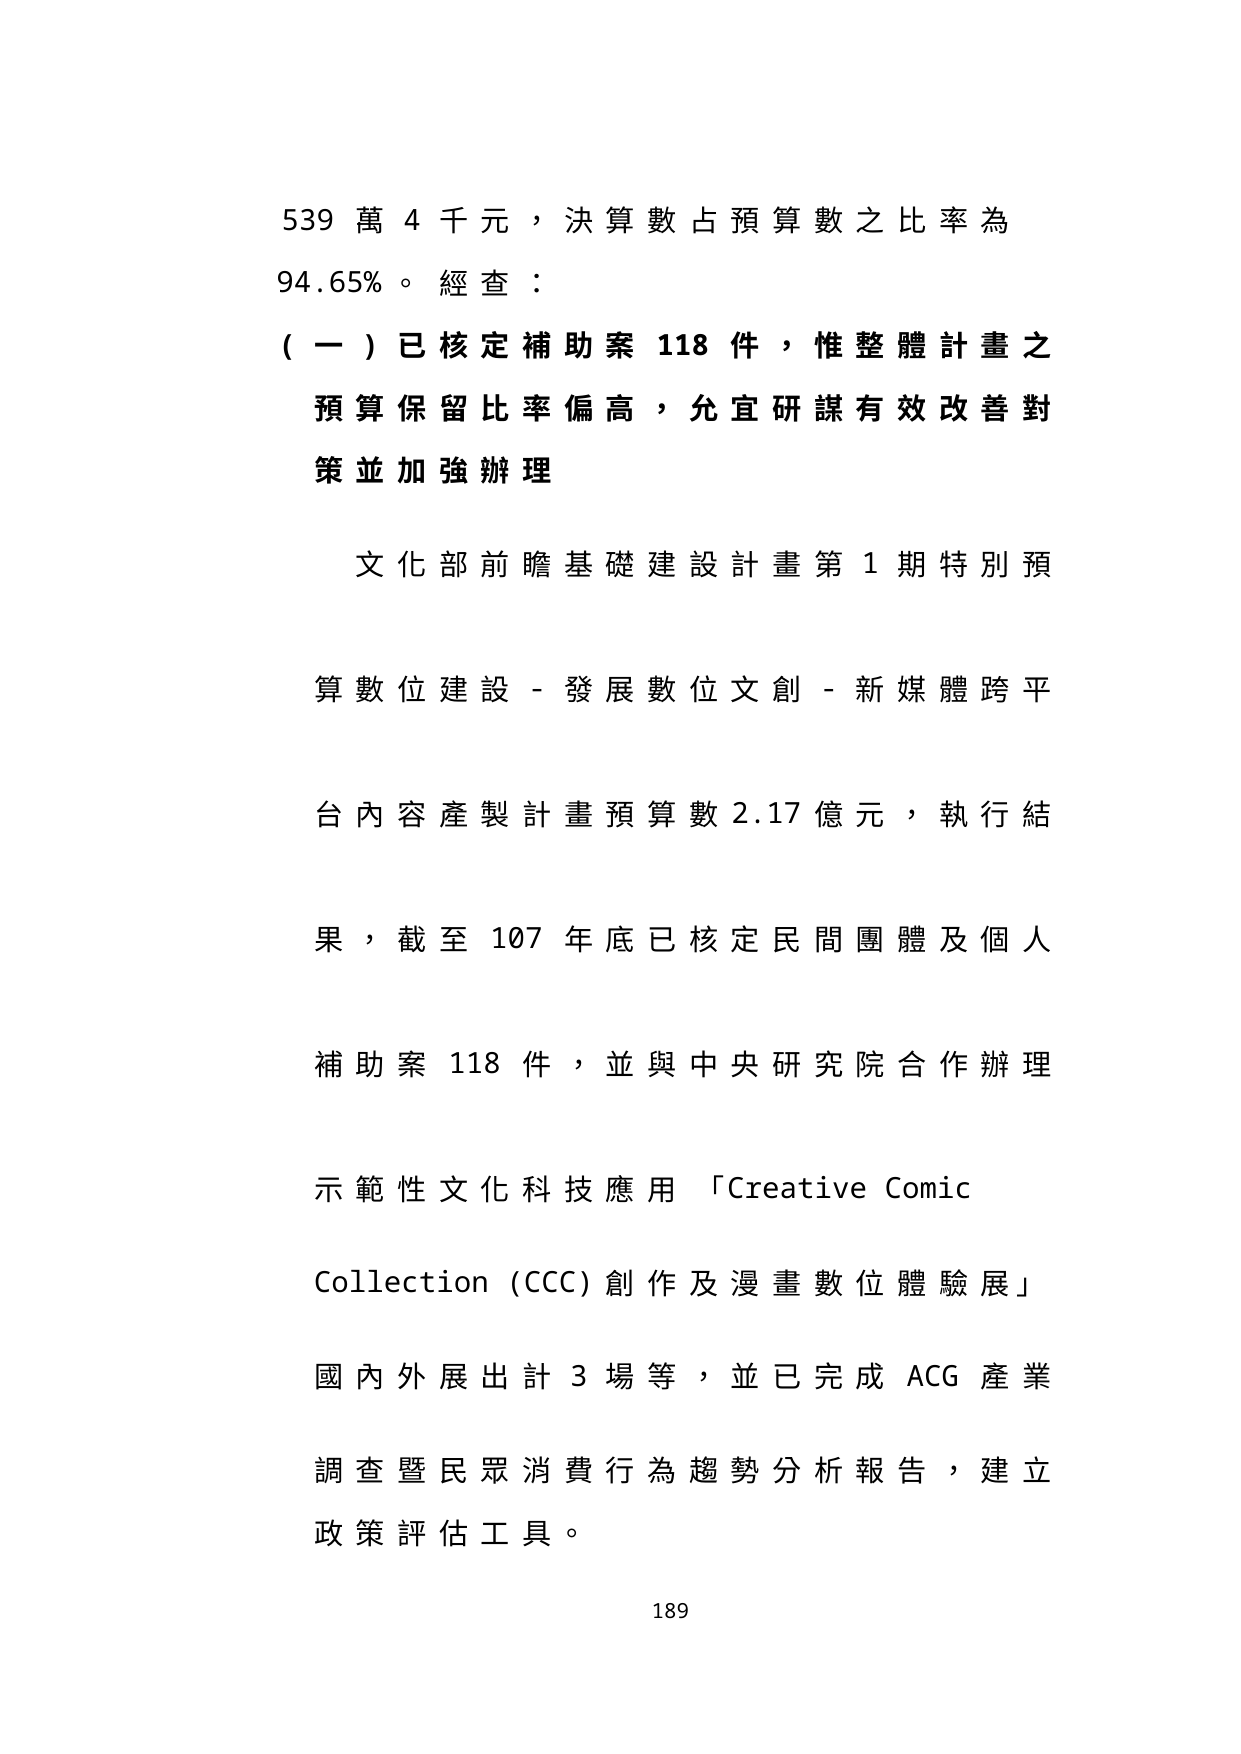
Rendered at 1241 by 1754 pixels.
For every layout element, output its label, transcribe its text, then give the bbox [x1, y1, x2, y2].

text (一)已核定補助案118件，惟整體計畫之預算保留比率偏高，允宜研謀有效改善對策並加強辦理 [242, 302, 1058, 490]
text 539萬4千元，決算數占預算數之比率為94.65%。經查： [242, 177, 1058, 302]
text 文化部前瞻基礎建設計畫第1期特別預算數位建設-發展數位文創-新媒體跨平台內容產製計畫預算數2.17億元，執行結果，截至107年底已核定民間團體及個人補助案118件，並與中央研究院合作辦理示範性文化科技應用「Creative Comic Collection (CCC)創作及漫畫數位體驗展」國內外展出計3場等，並已完成ACG產業調查暨民眾消費行為趨勢分析報告，建立政策評估工具。 [271, 490, 1058, 1552]
